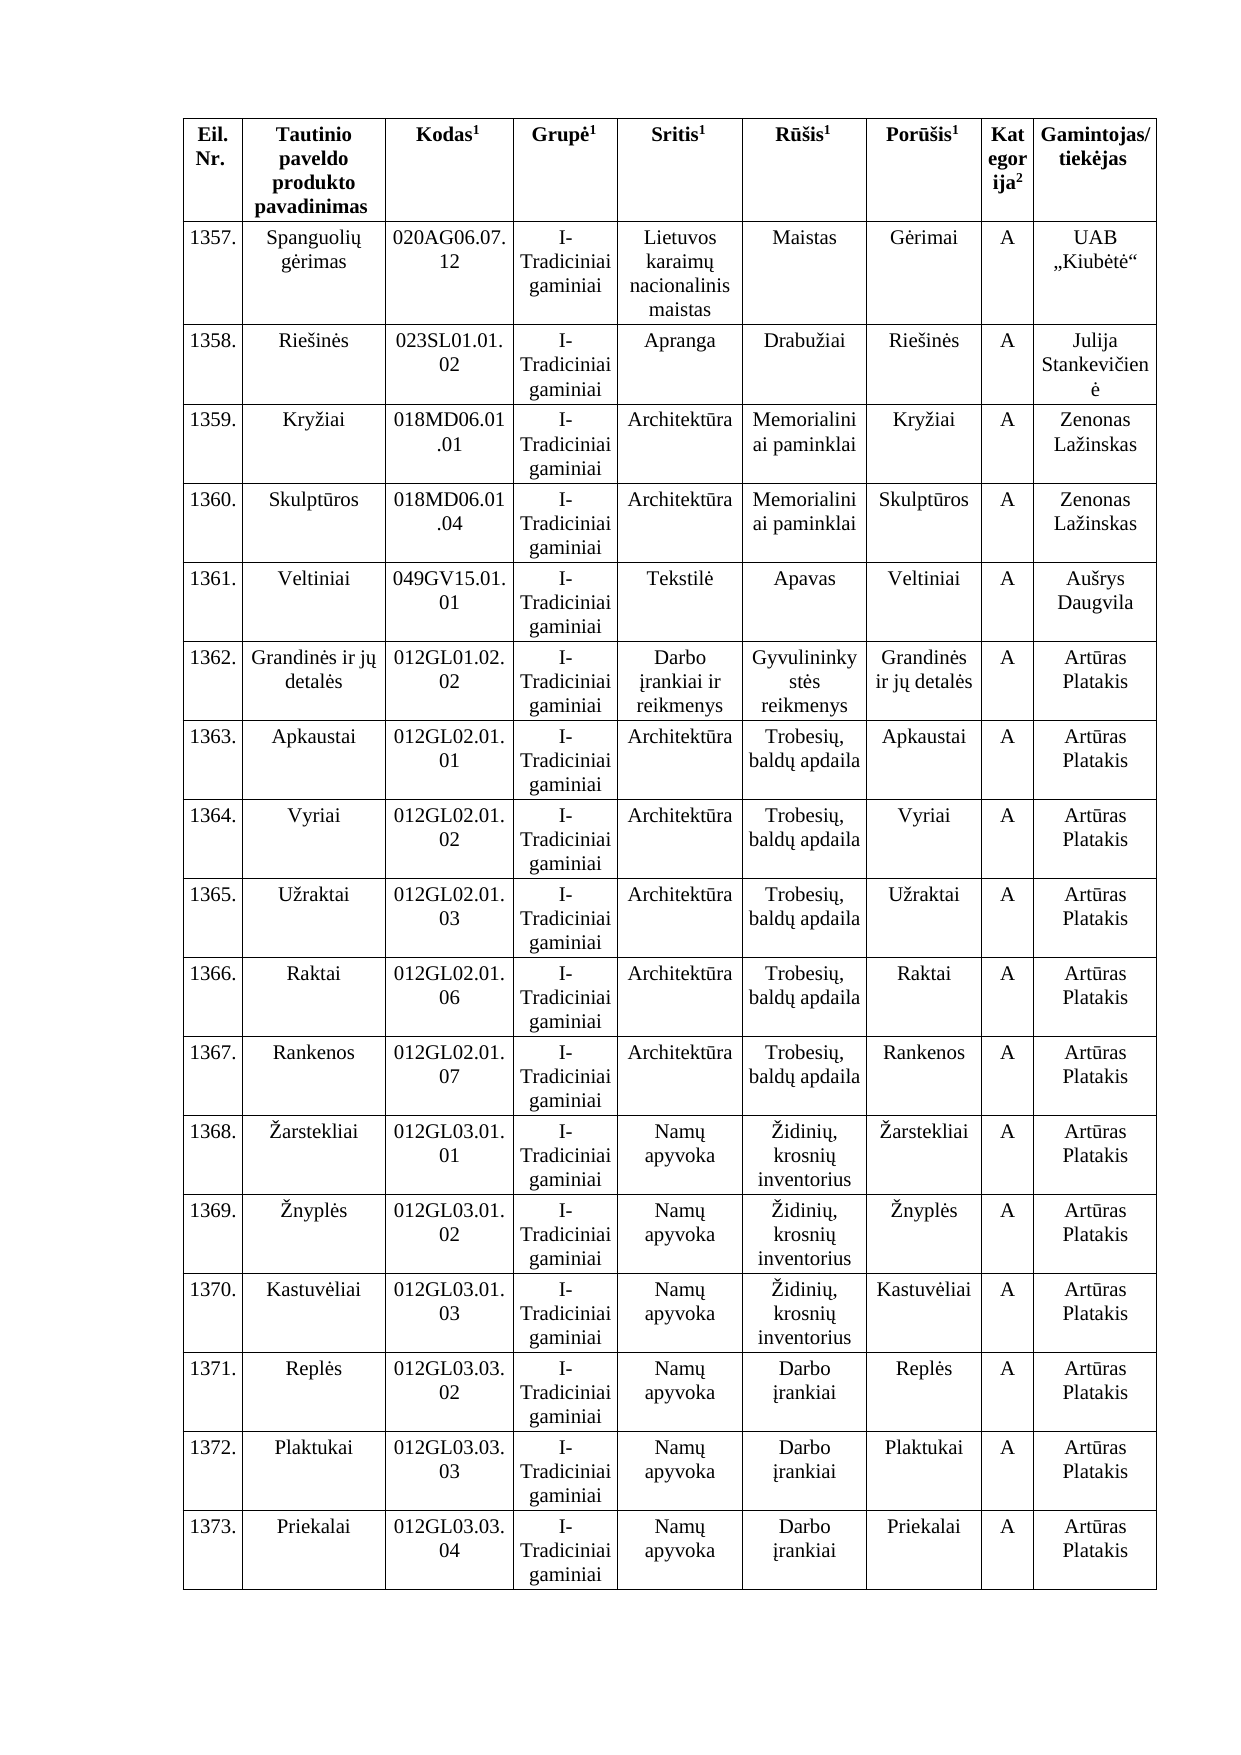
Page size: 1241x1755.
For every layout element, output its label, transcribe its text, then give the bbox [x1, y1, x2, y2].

table_cell Apavas [743, 563, 866, 641]
table_header Tautinio paveldo produkto pavadinimas [243, 119, 385, 221]
table_cell Spanguolių gėrimas [243, 222, 385, 324]
table_cell 020AG06.07.12 [386, 222, 513, 324]
table_cell I-Tradiciniai gaminiai [514, 1116, 617, 1194]
table_cell I-Tradiciniai gaminiai [514, 1432, 617, 1510]
table_cell A [982, 484, 1033, 562]
table_cell 1366. [184, 958, 242, 1036]
table_cell Namų apyvoka [618, 1511, 742, 1589]
table_header Grupė1 [514, 119, 617, 221]
table_cell Užraktai [867, 879, 981, 957]
table_cell Maistas [743, 222, 866, 324]
table_cell A [982, 879, 1033, 957]
table_header Eil. Nr. [184, 119, 242, 221]
table_cell Raktai [243, 958, 385, 1036]
table_cell 1368. [184, 1116, 242, 1194]
table_cell Apranga [618, 325, 742, 403]
table_cell A [982, 563, 1033, 641]
table_cell Trobesių, baldų apdaila [743, 800, 866, 878]
table_cell 012GL03.03.04 [386, 1511, 513, 1589]
table_cell Kryžiai [243, 405, 385, 482]
table_cell Artūras Platakis [1034, 800, 1156, 878]
table_cell 1371. [184, 1353, 242, 1431]
table_cell A [982, 800, 1033, 878]
table_cell I-Tradiciniai gaminiai [514, 222, 617, 324]
table_cell Artūras Platakis [1034, 879, 1156, 957]
table_cell Rankenos [243, 1037, 385, 1115]
table_cell Architektūra [618, 879, 742, 957]
table_cell 012GL03.01.02 [386, 1195, 513, 1273]
table_cell Veltiniai [867, 563, 981, 641]
table_cell Skulptūros [243, 484, 385, 562]
table_cell A [982, 1432, 1033, 1510]
table_cell Veltiniai [243, 563, 385, 641]
table_cell 1365. [184, 879, 242, 957]
table_cell Darbo įrankiai [743, 1511, 866, 1589]
table_cell Žnyplės [243, 1195, 385, 1273]
table_cell A [982, 1195, 1033, 1273]
table_cell Priekalai [243, 1511, 385, 1589]
table_cell Trobesių, baldų apdaila [743, 958, 866, 1036]
table_cell UAB „Kiubėtė“ [1034, 222, 1156, 324]
table_cell A [982, 1274, 1033, 1352]
table_cell I-Tradiciniai gaminiai [514, 325, 617, 403]
table_cell Gėrimai [867, 222, 981, 324]
table_cell 1367. [184, 1037, 242, 1115]
table_cell 1370. [184, 1274, 242, 1352]
table_header Rūšis1 [743, 119, 866, 221]
table_cell 012GL02.01.07 [386, 1037, 513, 1115]
table_cell 1360. [184, 484, 242, 562]
table_cell 018MD06.01.04 [386, 484, 513, 562]
table_cell Kryžiai [867, 405, 981, 482]
table_cell I-Tradiciniai gaminiai [514, 1195, 617, 1273]
table_cell Žnyplės [867, 1195, 981, 1273]
table_cell Žarstekliai [243, 1116, 385, 1194]
table_cell A [982, 1037, 1033, 1115]
table_cell Trobesių, baldų apdaila [743, 879, 866, 957]
table_cell Artūras Platakis [1034, 1353, 1156, 1431]
table_cell 018MD06.01.01 [386, 405, 513, 482]
table_cell Replės [243, 1353, 385, 1431]
table_cell Zenonas Lažinskas [1034, 484, 1156, 562]
table_cell Architektūra [618, 958, 742, 1036]
table_cell A [982, 642, 1033, 720]
table_cell 012GL03.03.03 [386, 1432, 513, 1510]
table_cell Darbo įrankiai [743, 1353, 866, 1431]
table_cell Drabužiai [743, 325, 866, 403]
table_cell Architektūra [618, 1037, 742, 1115]
table_cell I-Tradiciniai gaminiai [514, 800, 617, 878]
table_cell 049GV15.01.01 [386, 563, 513, 641]
table_cell Skulptūros [867, 484, 981, 562]
table_cell Darbo įrankiai [743, 1432, 866, 1510]
table_cell Rankenos [867, 1037, 981, 1115]
table_cell Replės [867, 1353, 981, 1431]
table_cell I-Tradiciniai gaminiai [514, 563, 617, 641]
table_cell A [982, 325, 1033, 403]
table_cell I-Tradiciniai gaminiai [514, 879, 617, 957]
table_cell A [982, 1353, 1033, 1431]
table_cell I-Tradiciniai gaminiai [514, 721, 617, 799]
table_cell Namų apyvoka [618, 1353, 742, 1431]
table_cell 012GL03.01.03 [386, 1274, 513, 1352]
table_cell Gyvulininkystės reikmenys [743, 642, 866, 720]
table_cell 1357. [184, 222, 242, 324]
table_cell A [982, 405, 1033, 482]
table_cell Memorialiniai paminklai [743, 484, 866, 562]
table_cell Vyriai [867, 800, 981, 878]
table_cell Grandinės ir jų detalės [867, 642, 981, 720]
table_cell Grandinės ir jų detalės [243, 642, 385, 720]
table_cell Namų apyvoka [618, 1274, 742, 1352]
table_cell Kastuvėliai [243, 1274, 385, 1352]
table_cell Artūras Platakis [1034, 1432, 1156, 1510]
table_cell Tekstilė [618, 563, 742, 641]
table_cell Riešinės [867, 325, 981, 403]
table_cell 1372. [184, 1432, 242, 1510]
table_cell A [982, 1511, 1033, 1589]
table_cell A [982, 958, 1033, 1036]
table_cell Artūras Platakis [1034, 1116, 1156, 1194]
table_cell Apkaustai [867, 721, 981, 799]
table_header Kategorija2 [982, 119, 1033, 221]
table_cell 1358. [184, 325, 242, 403]
table_cell 023SL01.01.02 [386, 325, 513, 403]
table_cell Namų apyvoka [618, 1432, 742, 1510]
table_cell 012GL02.01.03 [386, 879, 513, 957]
table_cell Darbo įrankiai ir reikmenys [618, 642, 742, 720]
table_header Porūšis1 [867, 119, 981, 221]
table_cell Architektūra [618, 484, 742, 562]
table_cell Židinių, krosnių inventorius [743, 1116, 866, 1194]
table_cell Riešinės [243, 325, 385, 403]
table_cell Trobesių, baldų apdaila [743, 721, 866, 799]
table_cell A [982, 1116, 1033, 1194]
table_cell 012GL03.03.02 [386, 1353, 513, 1431]
table_cell I-Tradiciniai gaminiai [514, 958, 617, 1036]
table_cell Artūras Platakis [1034, 1511, 1156, 1589]
table_cell Trobesių, baldų apdaila [743, 1037, 866, 1115]
table_header Kodas1 [386, 119, 513, 221]
table_cell I-Tradiciniai gaminiai [514, 642, 617, 720]
table_cell I-Tradiciniai gaminiai [514, 405, 617, 482]
table_cell I-Tradiciniai gaminiai [514, 1511, 617, 1589]
table_cell Žarstekliai [867, 1116, 981, 1194]
table_cell Lietuvos karaimų nacionalinis maistas [618, 222, 742, 324]
table_cell Kastuvėliai [867, 1274, 981, 1352]
table_cell Aušrys Daugvila [1034, 563, 1156, 641]
table_cell I-Tradiciniai gaminiai [514, 1353, 617, 1431]
table_cell Namų apyvoka [618, 1116, 742, 1194]
table_cell 012GL03.01.01 [386, 1116, 513, 1194]
table_cell I-Tradiciniai gaminiai [514, 484, 617, 562]
table_cell 012GL01.02.02 [386, 642, 513, 720]
table_cell 1363. [184, 721, 242, 799]
table_cell 012GL02.01.01 [386, 721, 513, 799]
table_cell Architektūra [618, 721, 742, 799]
table_cell Priekalai [867, 1511, 981, 1589]
table_cell Artūras Platakis [1034, 1195, 1156, 1273]
table_cell Julija Stankevičienė [1034, 325, 1156, 403]
table_cell Architektūra [618, 800, 742, 878]
table_cell A [982, 222, 1033, 324]
table_cell Zenonas Lažinskas [1034, 405, 1156, 482]
table_cell Raktai [867, 958, 981, 1036]
table_cell Židinių, krosnių inventorius [743, 1274, 866, 1352]
table_cell Plaktukai [867, 1432, 981, 1510]
table_cell Artūras Platakis [1034, 721, 1156, 799]
table_cell Artūras Platakis [1034, 642, 1156, 720]
table_cell I-Tradiciniai gaminiai [514, 1037, 617, 1115]
table_cell 1362. [184, 642, 242, 720]
table_cell Architektūra [618, 405, 742, 482]
table_cell Apkaustai [243, 721, 385, 799]
table_cell Užraktai [243, 879, 385, 957]
table_cell 1373. [184, 1511, 242, 1589]
table_cell Artūras Platakis [1034, 1037, 1156, 1115]
table_header Sritis1 [618, 119, 742, 221]
table_cell A [982, 721, 1033, 799]
table_cell 1359. [184, 405, 242, 482]
table_cell Vyriai [243, 800, 385, 878]
table_cell I-Tradiciniai gaminiai [514, 1274, 617, 1352]
table_cell Plaktukai [243, 1432, 385, 1510]
table_cell 1364. [184, 800, 242, 878]
table_cell Namų apyvoka [618, 1195, 742, 1273]
table_cell Memorialiniai paminklai [743, 405, 866, 482]
table_cell 012GL02.01.02 [386, 800, 513, 878]
table_cell 012GL02.01.06 [386, 958, 513, 1036]
table_cell 1369. [184, 1195, 242, 1273]
table_cell Artūras Platakis [1034, 1274, 1156, 1352]
table_cell Artūras Platakis [1034, 958, 1156, 1036]
table_cell 1361. [184, 563, 242, 641]
table_header Gamintojas/ tiekėjas [1034, 119, 1156, 221]
table_cell Židinių, krosnių inventorius [743, 1195, 866, 1273]
